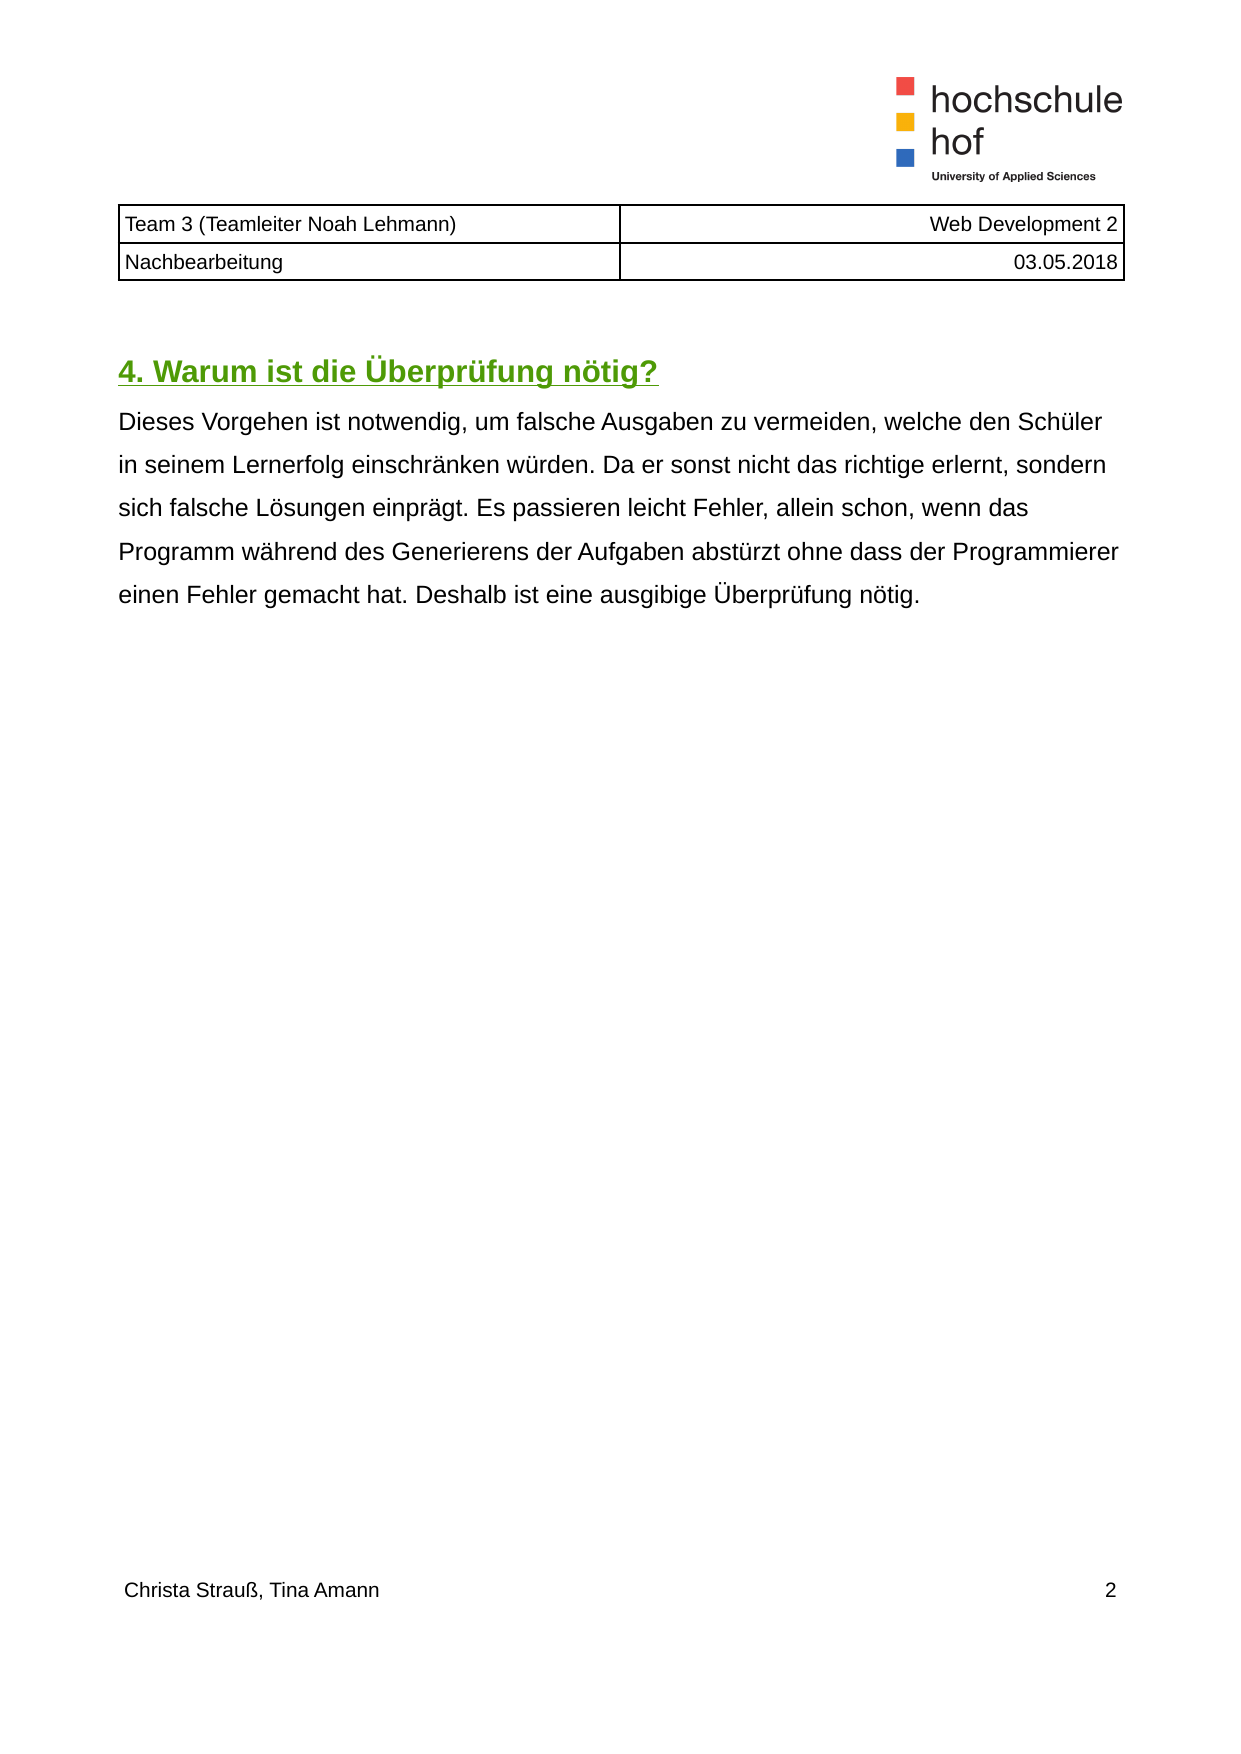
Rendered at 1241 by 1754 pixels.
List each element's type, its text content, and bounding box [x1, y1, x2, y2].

picture [896, 77, 1122, 182]
text Dieses Vorgehen ist notwendig, um falsche Ausgaben zu vermeiden, welche den Schüler in seinem Lernerfolg einschränken würden. Da er sonst nicht das richtige erlernt, sondern sich falsche Lösungen einprägt. Es passieren leicht Fehler, allein schon, wenn das Programm während des Generierens der Aufgaben abstürzt ohne dass der Programmierer einen Fehler gemacht hat. Deshalb ist eine ausgibige Überprüfung nötig. [118, 407, 1122, 608]
text 4. Warum ist die Überprüfung nötig? [118, 353, 1122, 389]
